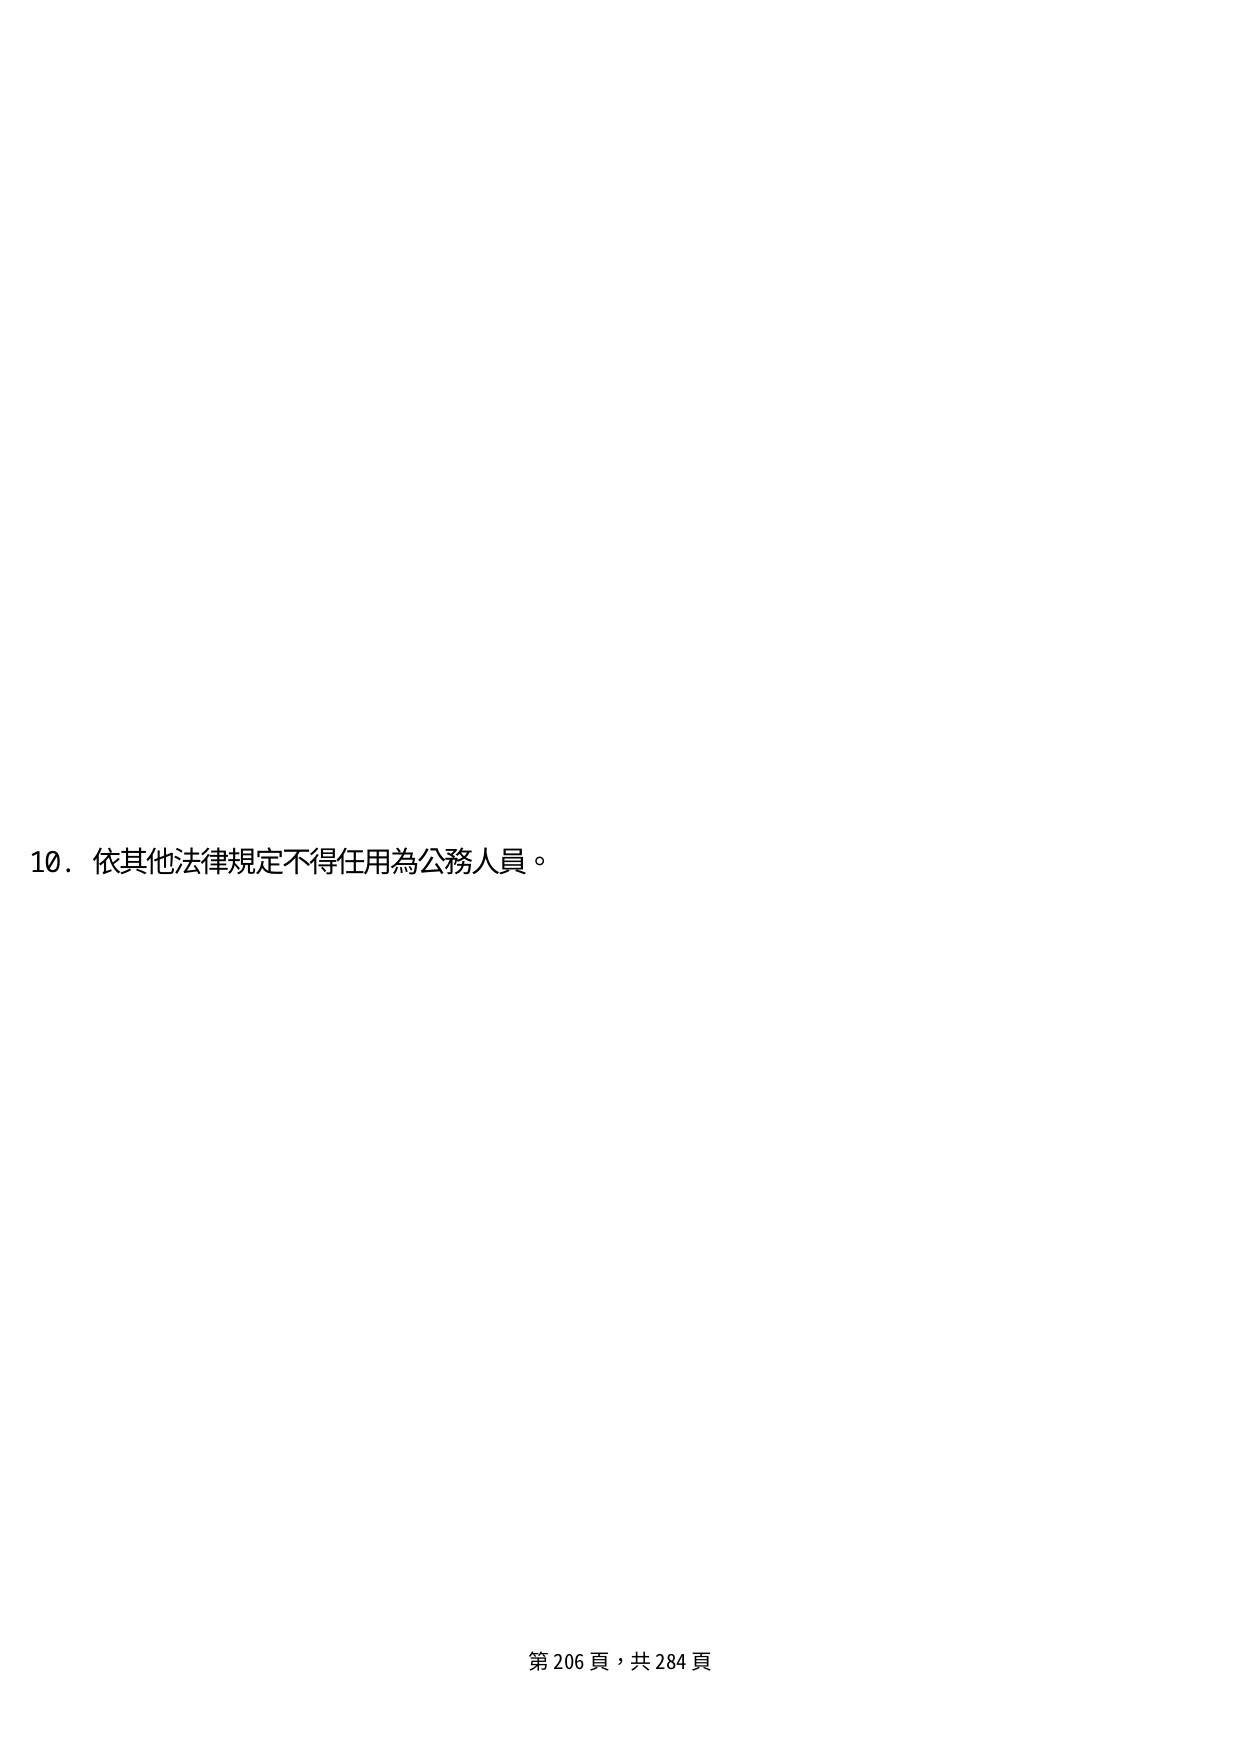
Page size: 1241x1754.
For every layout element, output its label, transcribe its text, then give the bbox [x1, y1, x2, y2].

list 依其他法律規定不得任用為公務人員。 [28, 818, 1165, 880]
